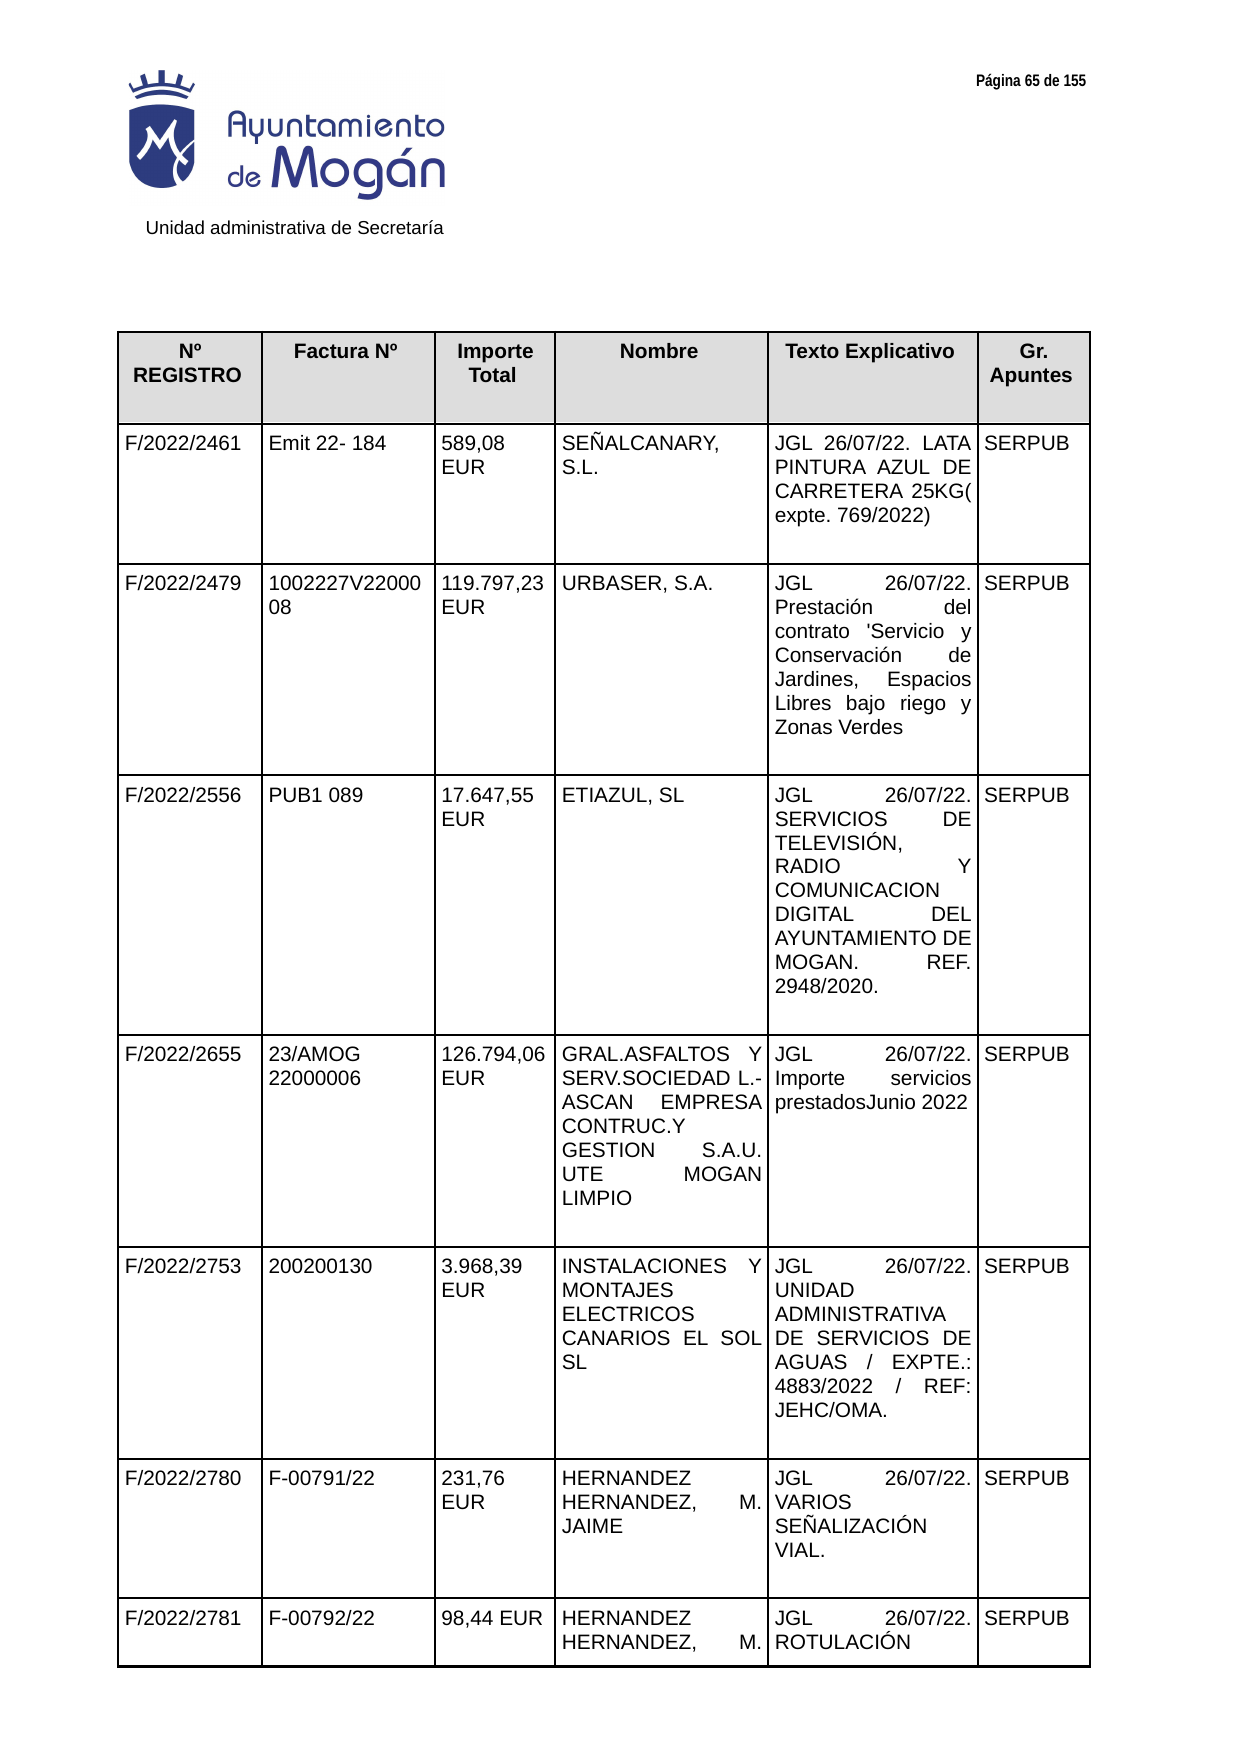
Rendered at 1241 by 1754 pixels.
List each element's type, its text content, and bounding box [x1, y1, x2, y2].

table_cell 1002227V2200008 [263, 565, 434, 774]
table_cell F-00791/22 [263, 1460, 434, 1597]
table_cell SERPUB [979, 1036, 1089, 1246]
table_cell SERPUB [979, 565, 1089, 774]
table_cell 23/AMOG 22000006 [263, 1036, 434, 1246]
table_cell F/2022/2753 [119, 1248, 261, 1457]
table_cell 126.794,06 EUR [436, 1036, 554, 1246]
table_cell SERPUB [979, 425, 1089, 562]
table_cell SERPUB [979, 1248, 1089, 1457]
table_cell HERNANDEZ HERNANDEZ, M. [556, 1599, 767, 1665]
table_cell F/2022/2655 [119, 1036, 261, 1246]
table_header Nº REGISTRO [119, 333, 261, 422]
table_cell JGL 26/07/22. ROTULACIÓN [769, 1599, 977, 1665]
table_cell SERPUB [979, 1599, 1089, 1665]
table_cell INSTALACIONES Y MONTAJES ELECTRICOS CANARIOS EL SOL SL [556, 1248, 767, 1457]
table_cell 3.968,39 EUR [436, 1248, 554, 1457]
table_cell 589,08 EUR [436, 425, 554, 562]
table_header Gr. Apuntes [979, 333, 1089, 422]
table_cell PUB1 089 [263, 776, 434, 1034]
table_cell 200200130 [263, 1248, 434, 1457]
table_cell JGL 26/07/22. Prestación del contrato 'Servicio y Conservación de Jardines, Espacios Libres bajo riego y Zonas Verdes [769, 565, 977, 774]
table_cell JGL 26/07/22. SERVICIOS DE TELEVISIÓN, RADIO Y COMUNICACION DIGITAL DEL AYUNTAMIENTO DE MOGAN. REF. 2948/2020. [769, 776, 977, 1034]
table_cell F/2022/2461 [119, 425, 261, 562]
table_cell ETIAZUL, SL [556, 776, 767, 1034]
picture [128, 70, 445, 206]
table_header Nombre [556, 333, 767, 422]
table_cell SEÑALCANARY, S.L. [556, 425, 767, 562]
table_cell 98,44 EUR [436, 1599, 554, 1665]
table_cell F-00792/22 [263, 1599, 434, 1665]
table_cell JGL 26/07/22. VARIOS SEÑALIZACIÓN VIAL. [769, 1460, 977, 1597]
table_cell 119.797,23 EUR [436, 565, 554, 774]
table_cell F/2022/2479 [119, 565, 261, 774]
table_cell GRAL.ASFALTOS Y SERV.SOCIEDAD L.- ASCAN EMPRESA CONTRUC.Y GESTION S.A.U. UTE MOGAN LIMPIO [556, 1036, 767, 1246]
table_header Importe Total [436, 333, 554, 422]
table_cell 231,76 EUR [436, 1460, 554, 1597]
table_cell F/2022/2781 [119, 1599, 261, 1665]
table_header Texto Explicativo [769, 333, 977, 422]
table_cell URBASER, S.A. [556, 565, 767, 774]
table_cell F/2022/2556 [119, 776, 261, 1034]
table_cell SERPUB [979, 1460, 1089, 1597]
table_cell SERPUB [979, 776, 1089, 1034]
table_cell HERNANDEZ HERNANDEZ, M. JAIME [556, 1460, 767, 1597]
table_cell 17.647,55 EUR [436, 776, 554, 1034]
table_header Factura Nº [263, 333, 434, 422]
table_cell Emit 22- 184 [263, 425, 434, 562]
table_cell JGL 26/07/22. UNIDAD ADMINISTRATIVA DE SERVICIOS DE AGUAS / EXPTE.: 4883/2022 / REF: JEHC/OMA. [769, 1248, 977, 1457]
table_cell F/2022/2780 [119, 1460, 261, 1597]
table_cell JGL 26/07/22. LATA PINTURA AZUL DE CARRETERA 25KG( expte. 769/2022) [769, 425, 977, 562]
table_cell JGL 26/07/22. Importe servicios prestadosJunio 2022 [769, 1036, 977, 1246]
